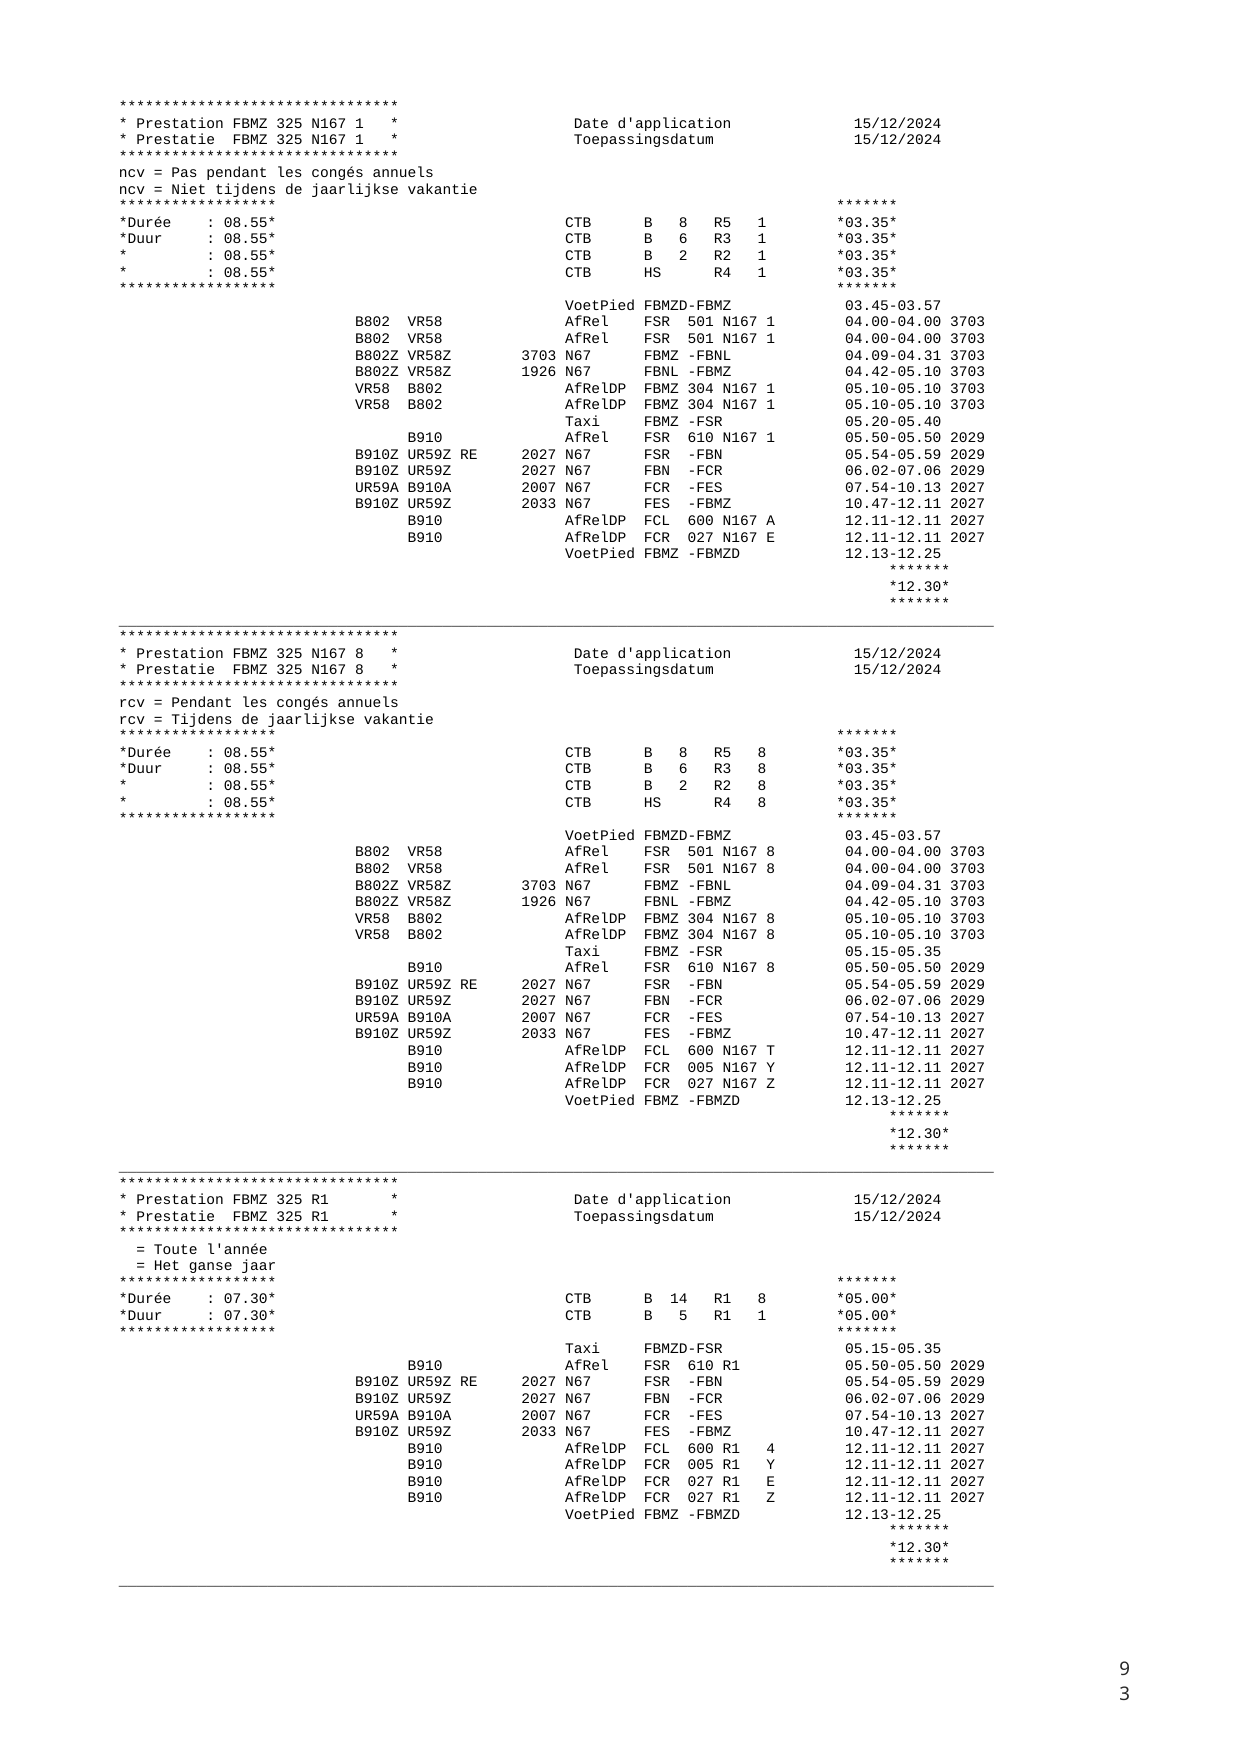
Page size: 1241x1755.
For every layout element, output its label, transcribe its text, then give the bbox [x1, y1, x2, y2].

text ******************************** * Prestation FBMZ 325 R1 * Date d'application 15/12/2024 * Prestatie FBMZ 325 R1 * Toepassingsdatum 15/12/2024 ******************************** = Toute l'année = Het ganse jaar ****************** ******* *Durée : 07.30* CTB B 14 R1 8 *05.00* *Duur : 07.30* CTB B 5 R1 1 *05.00* ****************** ******* Taxi FBMZD-FSR 05.15-05.35 B910 AfRel FSR 610 R1 05.50-05.50 2029 B910Z UR59Z RE 2027 N67 FSR -FBN 05.54-05.59 2029 B910Z UR59Z 2027 N67 FBN -FCR 06.02-07.06 2029 UR59A B910A 2007 N67 FCR -FES 07.54-10.13 2027 B910Z UR59Z 2033 N67 FES -FBMZ 10.47-12.11 2027 B910 AfRelDP FCL 600 R1 4 12.11-12.11 2027 B910 AfRelDP FCR 005 R1 Y 12.11-12.11 2027 B910 AfRelDP FCR 027 R1 E 12.11-12.11 2027 B910 AfRelDP FCR 027 R1 Z 12.11-12.11 2027 VoetPied FBMZ -FBMZD 12.13-12.25 ******* *12.30* ******* ____________________________________________________________________________________________________ [119, 1176, 1122, 1590]
text ******************************** * Prestation FBMZ 325 N167 8 * Date d'application 15/12/2024 * Prestatie FBMZ 325 N167 8 * Toepassingsdatum 15/12/2024 ******************************** rcv = Pendant les congés annuels rcv = Tijdens de jaarlijkse vakantie ****************** ******* *Durée : 08.55* CTB B 8 R5 8 *03.35* *Duur : 08.55* CTB B 6 R3 8 *03.35* * : 08.55* CTB B 2 R2 8 *03.35* * : 08.55* CTB HS R4 8 *03.35* ****************** ******* VoetPied FBMZD-FBMZ 03.45-03.57 B802 VR58 AfRel FSR 501 N167 8 04.00-04.00 3703 B802 VR58 AfRel FSR 501 N167 8 04.00-04.00 3703 B802Z VR58Z 3703 N67 FBMZ -FBNL 04.09-04.31 3703 B802Z VR58Z 1926 N67 FBNL -FBMZ 04.42-05.10 3703 VR58 B802 AfRelDP FBMZ 304 N167 8 05.10-05.10 3703 VR58 B802 AfRelDP FBMZ 304 N167 8 05.10-05.10 3703 Taxi FBMZ -FSR 05.15-05.35 B910 AfRel FSR 610 N167 8 05.50-05.50 2029 B910Z UR59Z RE 2027 N67 FSR -FBN 05.54-05.59 2029 B910Z UR59Z 2027 N67 FBN -FCR 06.02-07.06 2029 UR59A B910A 2007 N67 FCR -FES 07.54-10.13 2027 B910Z UR59Z 2033 N67 FES -FBMZ 10.47-12.11 2027 B910 AfRelDP FCL 600 N167 T 12.11-12.11 2027 B910 AfRelDP FCR 005 N167 Y 12.11-12.11 2027 B910 AfRelDP FCR 027 N167 Z 12.11-12.11 2027 VoetPied FBMZ -FBMZD 12.13-12.25 ******* *12.30* ******* ____________________________________________________________________________________________________ [119, 629, 1122, 1176]
text ******************************** * Prestation FBMZ 325 N167 1 * Date d'application 15/12/2024 * Prestatie FBMZ 325 N167 1 * Toepassingsdatum 15/12/2024 ******************************** ncv = Pas pendant les congés annuels ncv = Niet tijdens de jaarlijkse vakantie ****************** ******* *Durée : 08.55* CTB B 8 R5 1 *03.35* *Duur : 08.55* CTB B 6 R3 1 *03.35* * : 08.55* CTB B 2 R2 1 *03.35* * : 08.55* CTB HS R4 1 *03.35* ****************** ******* VoetPied FBMZD-FBMZ 03.45-03.57 B802 VR58 AfRel FSR 501 N167 1 04.00-04.00 3703 B802 VR58 AfRel FSR 501 N167 1 04.00-04.00 3703 B802Z VR58Z 3703 N67 FBMZ -FBNL 04.09-04.31 3703 B802Z VR58Z 1926 N67 FBNL -FBMZ 04.42-05.10 3703 VR58 B802 AfRelDP FBMZ 304 N167 1 05.10-05.10 3703 VR58 B802 AfRelDP FBMZ 304 N167 1 05.10-05.10 3703 Taxi FBMZ -FSR 05.20-05.40 B910 AfRel FSR 610 N167 1 05.50-05.50 2029 B910Z UR59Z RE 2027 N67 FSR -FBN 05.54-05.59 2029 B910Z UR59Z 2027 N67 FBN -FCR 06.02-07.06 2029 UR59A B910A 2007 N67 FCR -FES 07.54-10.13 2027 B910Z UR59Z 2033 N67 FES -FBMZ 10.47-12.11 2027 B910 AfRelDP FCL 600 N167 A 12.11-12.11 2027 B910 AfRelDP FCR 027 N167 E 12.11-12.11 2027 VoetPied FBMZ -FBMZD 12.13-12.25 ******* *12.30* ******* ____________________________________________________________________________________________________ [119, 99, 1122, 629]
